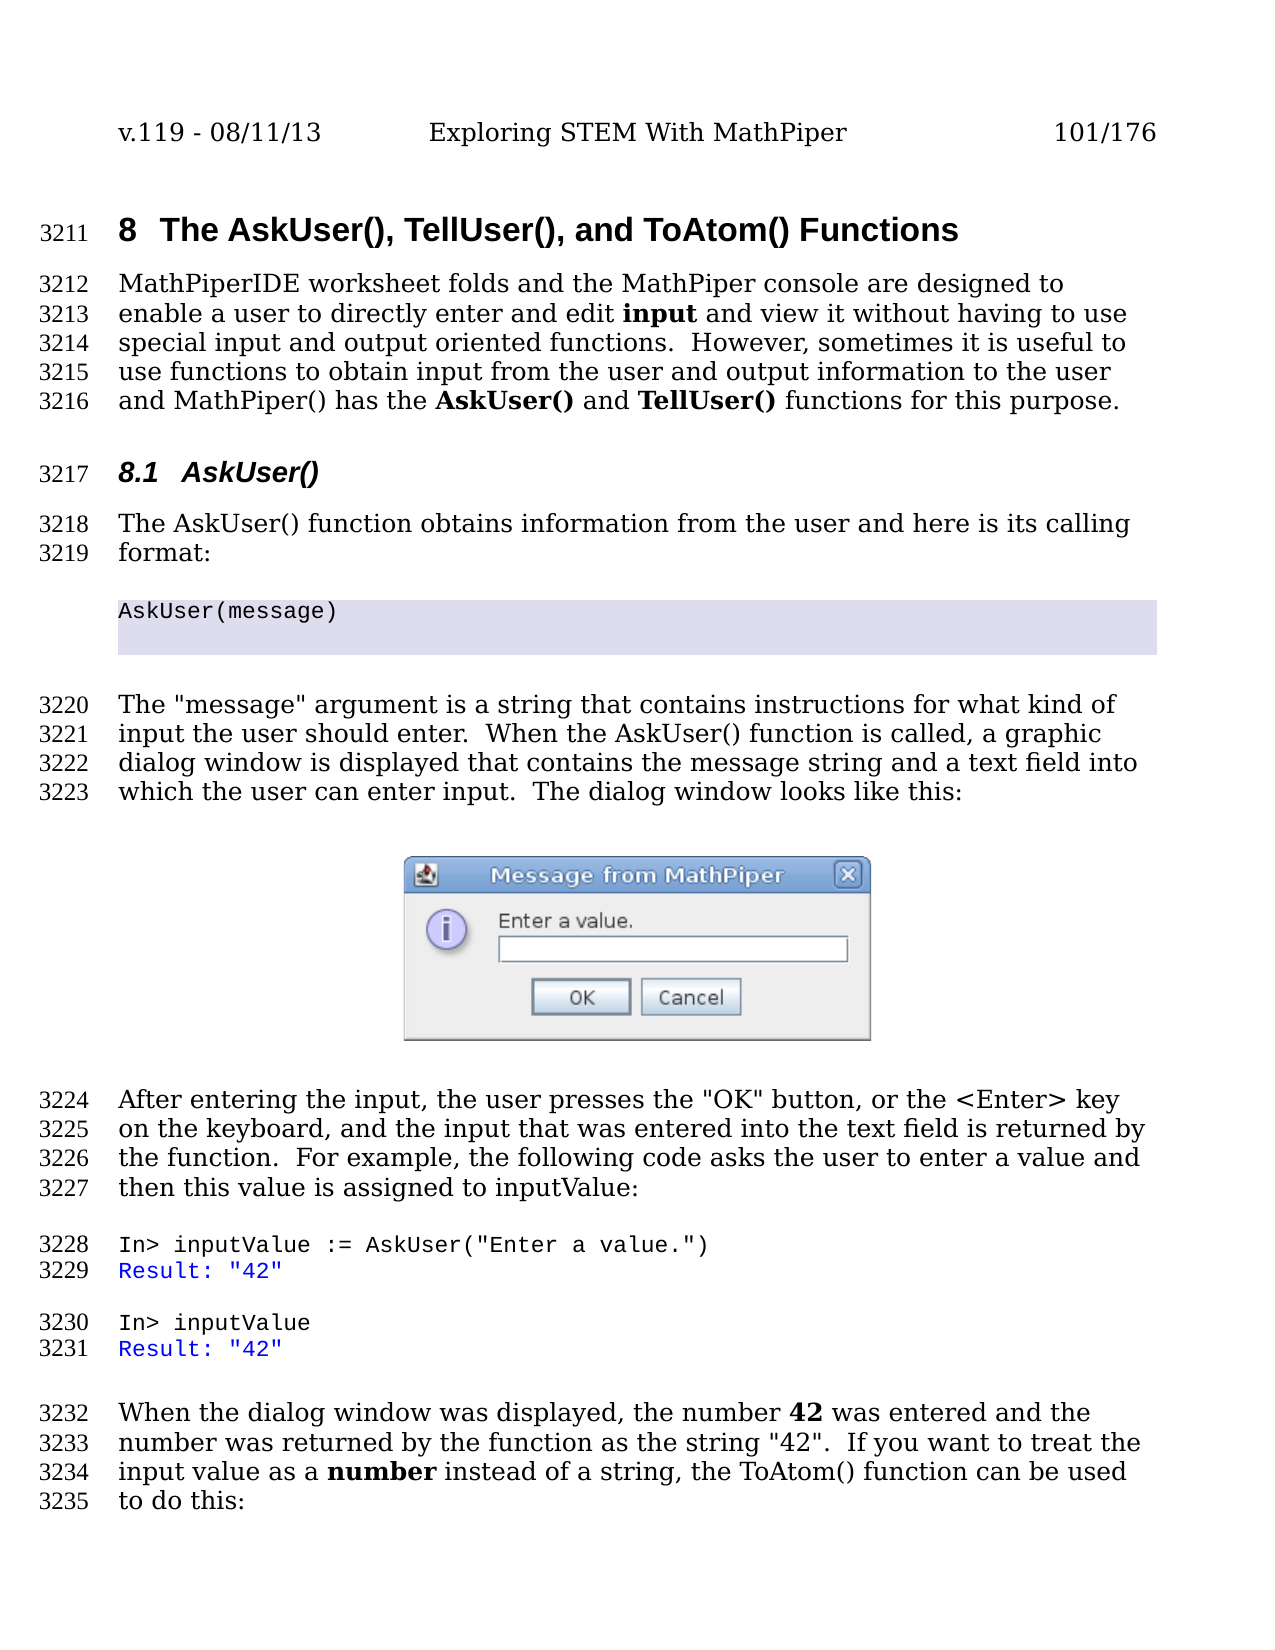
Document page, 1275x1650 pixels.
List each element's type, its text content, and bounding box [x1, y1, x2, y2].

subtitle The AskUser(), TellUser(), and ToAtom() Functions [118, 210, 1157, 248]
text In> inputValue := AskUser("Enter a value.") [118, 1234, 1157, 1260]
text In> inputValue [118, 1312, 1157, 1338]
text After entering the input, the user presses the "OK" button, or the <Enter> key on the keyboard, and the input that was entered into the text field is returned by the function. For example, the following code asks the user to enter a value and then this value is assigned to inputValue: [118, 1085, 1157, 1202]
table_header AskUser(message) [118, 600, 1157, 655]
text The AskUser() function obtains information from the user and here is its calling format: [118, 509, 1157, 567]
text The "message" argument is a string that contains instructions for what kind of input the user should enter. When the AskUser() function is called, a graphic dialog window is displayed that contains the message string and a text field into which the user can enter input. The dialog window looks like this: [118, 690, 1157, 806]
picture [403, 856, 872, 1041]
text Result: "42" [118, 1338, 1157, 1363]
text MathPiperIDE worksheet folds and the MathPiper console are designed to enable a user to directly enter and edit input and view it without having to use special input and output oriented functions. However, sometimes it is useful to use functions to obtain input from the user and output information to the user and MathPiper() has the AskUser() and TellUser() functions for this purpose. [118, 269, 1157, 416]
subtitle AskUser() [118, 455, 1157, 488]
text When the dialog window was displayed, the number 42 was entered and the number was returned by the function as the string "42". If you want to treat the input value as a number instead of a string, the ToAtom() function can be used to do this: [118, 1398, 1157, 1516]
text Result: "42" [118, 1260, 1157, 1286]
